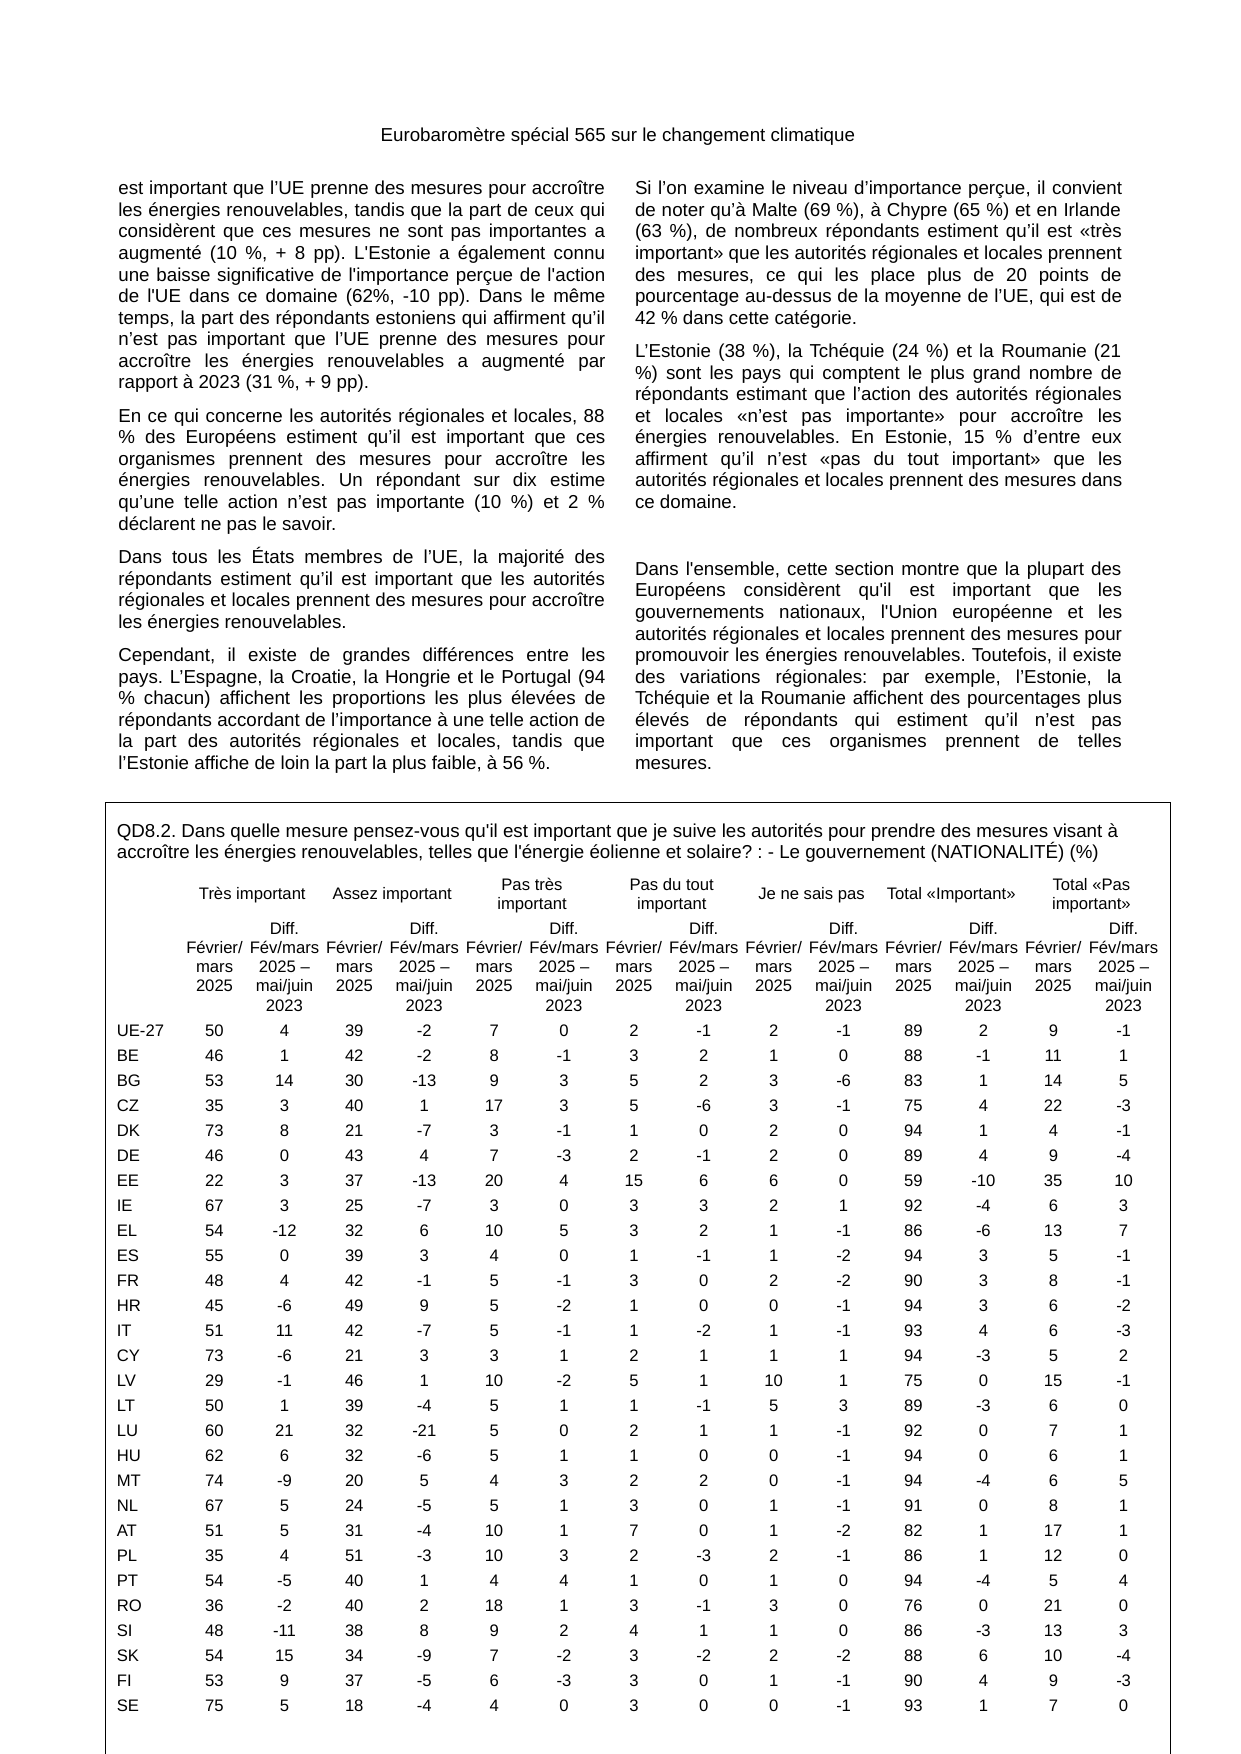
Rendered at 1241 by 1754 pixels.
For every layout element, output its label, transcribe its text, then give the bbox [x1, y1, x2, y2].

table_cell -6 [945, 1218, 1021, 1242]
table_cell -1 [806, 1668, 881, 1692]
table_cell Total «Pas important» [1021, 872, 1161, 916]
table_cell 3 [602, 1193, 666, 1217]
table_cell 1 [386, 1368, 462, 1392]
table_cell 2 [945, 1018, 1021, 1042]
table_cell 3 [462, 1193, 526, 1217]
table_cell 6 [741, 1168, 806, 1192]
table_cell -3 [386, 1543, 462, 1567]
table_cell HU [114, 1443, 182, 1467]
table_cell [114, 872, 182, 916]
table_cell -7 [386, 1318, 462, 1342]
table_cell 75 [182, 1693, 246, 1717]
table_cell -4 [945, 1568, 1021, 1592]
table_cell 8 [246, 1118, 322, 1142]
table_cell 89 [881, 1393, 945, 1417]
table_cell Diff. Fév/mars 2025 – mai/juin 2023 [1085, 916, 1161, 1017]
table_cell 76 [881, 1593, 945, 1617]
table_cell 5 [462, 1418, 526, 1442]
table_cell 50 [182, 1018, 246, 1042]
table_cell 4 [945, 1318, 1021, 1342]
table_cell ES [114, 1243, 182, 1267]
table_cell -1 [1085, 1018, 1161, 1042]
table_cell 5 [1085, 1468, 1161, 1492]
table_cell 59 [881, 1168, 945, 1192]
table_cell 1 [741, 1243, 806, 1267]
table_cell 0 [945, 1493, 1021, 1517]
text En ce qui concerne les autorités régionales et locales, 88 % des Européens estiment qu’il est important que ces organismes prennent des mesures pour accroître les énergies renouvelables. Un répondant sur dix estime qu’une telle action n’est pas importante (10 %) et 2 % déclarent ne pas le savoir. [118, 404, 605, 534]
table_cell 10 [1085, 1168, 1161, 1192]
table_cell 5 [1021, 1343, 1085, 1367]
table_cell 1 [945, 1543, 1021, 1567]
table_cell 10 [462, 1543, 526, 1567]
table_cell 83 [881, 1068, 945, 1092]
table_cell -6 [806, 1068, 881, 1092]
table_cell -1 [806, 1493, 881, 1517]
table_cell 55 [182, 1243, 246, 1267]
table_cell 0 [1085, 1393, 1161, 1417]
table_cell -10 [945, 1168, 1021, 1192]
table_cell -3 [1085, 1318, 1161, 1342]
table_cell MT [114, 1468, 182, 1492]
table_cell 5 [462, 1493, 526, 1517]
table_cell 3 [666, 1193, 741, 1217]
table_cell -1 [386, 1268, 462, 1292]
table_cell 4 [945, 1093, 1021, 1117]
table_cell 2 [741, 1643, 806, 1667]
table_cell 2 [741, 1018, 806, 1042]
table_cell -1 [945, 1043, 1021, 1067]
table_cell 1 [1085, 1043, 1161, 1067]
table_cell 0 [666, 1443, 741, 1467]
table_cell 46 [322, 1368, 386, 1392]
table_cell 1 [526, 1443, 602, 1467]
table_cell 2 [386, 1593, 462, 1617]
table_cell -5 [246, 1568, 322, 1592]
table_cell 7 [1021, 1418, 1085, 1442]
table_cell -1 [806, 1693, 881, 1717]
table_cell 36 [182, 1593, 246, 1617]
table_cell -2 [806, 1643, 881, 1667]
table_cell 75 [881, 1093, 945, 1117]
table_cell 3 [462, 1343, 526, 1367]
table_cell -11 [246, 1618, 322, 1642]
table_cell -2 [806, 1243, 881, 1267]
table_cell 6 [1021, 1193, 1085, 1217]
table_cell 31 [322, 1518, 386, 1542]
table_cell -1 [1085, 1268, 1161, 1292]
table_cell 53 [182, 1668, 246, 1692]
table_cell 89 [881, 1018, 945, 1042]
table_cell Pas très important [462, 872, 602, 916]
table_cell 1 [526, 1593, 602, 1617]
table_cell 8 [1021, 1493, 1085, 1517]
table_cell 2 [602, 1343, 666, 1367]
table_cell 5 [602, 1093, 666, 1117]
table_cell 1 [741, 1518, 806, 1542]
table_cell 2 [602, 1143, 666, 1167]
table_cell 40 [322, 1568, 386, 1592]
table_cell 13 [1021, 1618, 1085, 1642]
table_cell 3 [602, 1218, 666, 1242]
table_cell 9 [246, 1668, 322, 1692]
table_header QD8.2. Dans quelle mesure pensez-vous qu'il est important que je suive les autorités pour prendre des mesures visant à accroître les énergies renouvelables, telles que l'énergie éolienne et solaire? : - Le gouvernement (NATIONALITÉ) (%) [114, 811, 1161, 872]
table_cell 2 [666, 1068, 741, 1092]
table_cell 6 [1021, 1443, 1085, 1467]
table_cell EL [114, 1218, 182, 1242]
table_cell 94 [881, 1243, 945, 1267]
table_cell 42 [322, 1318, 386, 1342]
table_cell 14 [1021, 1068, 1085, 1092]
table_cell Février/mars 2025 [881, 916, 945, 1017]
table_cell 2 [602, 1543, 666, 1567]
table_cell -1 [1085, 1243, 1161, 1267]
table_cell 0 [945, 1593, 1021, 1617]
table_cell 9 [462, 1618, 526, 1642]
table_cell 1 [526, 1393, 602, 1417]
table_cell 34 [322, 1643, 386, 1667]
table_cell 92 [881, 1418, 945, 1442]
table_cell Je ne sais pas [741, 872, 881, 916]
table_cell -12 [246, 1218, 322, 1242]
text Dans tous les États membres de l’UE, la majorité des répondants estiment qu’il est important que les autorités régionales et locales prennent des mesures pour accroître les énergies renouvelables. [118, 546, 605, 632]
table_cell -2 [666, 1643, 741, 1667]
table_cell 62 [182, 1443, 246, 1467]
table_cell 51 [322, 1543, 386, 1567]
table_cell 21 [1021, 1593, 1085, 1617]
table_cell 25 [322, 1193, 386, 1217]
table_cell LT [114, 1393, 182, 1417]
table_cell 6 [1021, 1468, 1085, 1492]
table_cell LU [114, 1418, 182, 1442]
table_cell Février/mars 2025 [322, 916, 386, 1017]
table_cell -1 [666, 1243, 741, 1267]
table_cell 51 [182, 1518, 246, 1542]
table_cell Très important [182, 872, 322, 916]
table_cell 7 [462, 1143, 526, 1167]
table_cell 90 [881, 1668, 945, 1692]
table_cell 5 [602, 1368, 666, 1392]
table_cell 0 [246, 1143, 322, 1167]
table_cell BG [114, 1068, 182, 1092]
table_cell 37 [322, 1668, 386, 1692]
table_cell Diff. Fév/mars 2025 – mai/juin 2023 [666, 916, 741, 1017]
table_cell Total «Important» [881, 872, 1021, 916]
table_cell -6 [386, 1443, 462, 1467]
table_cell 35 [1021, 1168, 1085, 1192]
table_cell 21 [322, 1118, 386, 1142]
table_cell -1 [806, 1468, 881, 1492]
table_cell 32 [322, 1418, 386, 1442]
table_cell -6 [246, 1293, 322, 1317]
table_cell 39 [322, 1018, 386, 1042]
table_cell 48 [182, 1618, 246, 1642]
table_cell 4 [602, 1618, 666, 1642]
table_cell 1 [741, 1318, 806, 1342]
table_cell 10 [462, 1218, 526, 1242]
table_cell -7 [386, 1118, 462, 1142]
table_cell 1 [526, 1518, 602, 1542]
table_cell SI [114, 1618, 182, 1642]
table_cell 4 [526, 1568, 602, 1592]
table_cell 3 [602, 1643, 666, 1667]
table_cell NL [114, 1493, 182, 1517]
table_cell 2 [666, 1218, 741, 1242]
table_cell 88 [881, 1043, 945, 1067]
table_cell 11 [246, 1318, 322, 1342]
table_cell 1 [741, 1418, 806, 1442]
table_cell 3 [806, 1393, 881, 1417]
table_cell -4 [386, 1518, 462, 1542]
table_cell 0 [741, 1693, 806, 1717]
table_cell -2 [386, 1018, 462, 1042]
table_cell 3 [246, 1093, 322, 1117]
table_cell -6 [666, 1093, 741, 1117]
table_cell -3 [526, 1143, 602, 1167]
table_cell 3 [945, 1268, 1021, 1292]
table_cell 1 [741, 1218, 806, 1242]
table_cell 0 [666, 1293, 741, 1317]
table_cell -3 [945, 1343, 1021, 1367]
table_cell 1 [741, 1618, 806, 1642]
table_cell 0 [526, 1693, 602, 1717]
table_cell Diff. Fév/mars 2025 – mai/juin 2023 [806, 916, 881, 1017]
table_cell 24 [322, 1493, 386, 1517]
table_cell -7 [386, 1193, 462, 1217]
table_cell 5 [741, 1393, 806, 1417]
table_cell 0 [666, 1118, 741, 1142]
table_cell LV [114, 1368, 182, 1392]
table_cell 75 [881, 1368, 945, 1392]
table_cell 42 [322, 1043, 386, 1067]
table_cell 1 [246, 1393, 322, 1417]
table_cell -1 [1085, 1118, 1161, 1142]
table_cell -2 [246, 1593, 322, 1617]
table_cell 10 [741, 1368, 806, 1392]
table_cell -2 [386, 1043, 462, 1067]
table_cell 20 [322, 1468, 386, 1492]
table_cell -4 [386, 1393, 462, 1417]
table_cell 40 [322, 1093, 386, 1117]
table_cell 67 [182, 1193, 246, 1217]
table_cell -2 [806, 1268, 881, 1292]
table_cell -1 [666, 1393, 741, 1417]
table_cell 1 [1085, 1518, 1161, 1542]
table_cell IE [114, 1193, 182, 1217]
table_cell Février/mars 2025 [741, 916, 806, 1017]
table_cell -4 [386, 1693, 462, 1717]
table_cell 10 [1021, 1643, 1085, 1667]
table_cell 0 [1085, 1543, 1161, 1567]
table_cell 82 [881, 1518, 945, 1542]
table_cell 15 [1021, 1368, 1085, 1392]
table_cell 13 [1021, 1218, 1085, 1242]
table_cell 90 [881, 1268, 945, 1292]
table_cell 46 [182, 1143, 246, 1167]
table_cell -3 [1085, 1668, 1161, 1692]
table_cell -6 [246, 1343, 322, 1367]
table_cell 2 [741, 1193, 806, 1217]
table_cell 18 [462, 1593, 526, 1617]
table_cell 20 [462, 1168, 526, 1192]
table_cell -1 [246, 1368, 322, 1392]
table_cell -5 [386, 1493, 462, 1517]
table_cell 0 [666, 1493, 741, 1517]
table_cell 0 [945, 1418, 1021, 1442]
table_cell 2 [602, 1418, 666, 1442]
table_cell -13 [386, 1168, 462, 1192]
table_cell Diff. Fév/mars 2025 – mai/juin 2023 [945, 916, 1021, 1017]
table_cell 7 [462, 1643, 526, 1667]
table_cell 67 [182, 1493, 246, 1517]
table_cell 7 [602, 1518, 666, 1542]
table_cell 60 [182, 1418, 246, 1442]
table_cell 10 [462, 1368, 526, 1392]
table_cell 94 [881, 1443, 945, 1467]
table_cell 0 [945, 1443, 1021, 1467]
table_cell 4 [246, 1268, 322, 1292]
table_cell 4 [462, 1243, 526, 1267]
table_cell 5 [1021, 1243, 1085, 1267]
table_cell 3 [945, 1293, 1021, 1317]
table_cell 4 [246, 1543, 322, 1567]
table_cell 5 [462, 1443, 526, 1467]
text est important que l’UE prenne des mesures pour accroître les énergies renouvelables, tandis que la part de ceux qui considèrent que ces mesures ne sont pas importantes a augmenté (10 %, + 8 pp). L'Estonie a également connu une baisse significative de l'importance perçue de l'action de l'UE dans ce domaine (62%, -10 pp). Dans le même temps, la part des répondants estoniens qui affirment qu’il n’est pas important que l’UE prenne des mesures pour accroître les énergies renouvelables a augmenté par rapport à 2023 (31 %, + 9 pp). [118, 177, 605, 393]
table_cell 2 [741, 1118, 806, 1142]
table_cell 4 [462, 1568, 526, 1592]
table_cell Février/mars 2025 [602, 916, 666, 1017]
table_cell 0 [806, 1568, 881, 1592]
table_cell 3 [602, 1268, 666, 1292]
table_cell 86 [881, 1618, 945, 1642]
table_cell 7 [1085, 1218, 1161, 1242]
table_cell 2 [741, 1543, 806, 1567]
table_cell 1 [602, 1443, 666, 1467]
table_cell -9 [386, 1643, 462, 1667]
table_cell 6 [1021, 1318, 1085, 1342]
table_cell -3 [666, 1543, 741, 1567]
table_cell 0 [526, 1418, 602, 1442]
text Dans l'ensemble, cette section montre que la plupart des Européens considèrent qu'il est important que les gouvernements nationaux, l'Union européenne et les autorités régionales et locales prennent des mesures pour promouvoir les énergies renouvelables. Toutefois, il existe des variations régionales: par exemple, l’Estonie, la Tchéquie et la Roumanie affichent des pourcentages plus élevés de répondants qui estiment qu’il n’est pas important que ces organismes prennent de telles mesures. [635, 558, 1122, 773]
table_cell 5 [602, 1068, 666, 1092]
table_cell RO [114, 1593, 182, 1617]
table_cell [114, 916, 182, 1017]
table_cell 3 [526, 1068, 602, 1092]
table_cell 1 [741, 1493, 806, 1517]
table_cell 3 [741, 1093, 806, 1117]
table_cell 9 [1021, 1668, 1085, 1692]
table_cell 22 [1021, 1093, 1085, 1117]
table_cell CY [114, 1343, 182, 1367]
table_cell 94 [881, 1468, 945, 1492]
table_cell SE [114, 1693, 182, 1717]
table_cell 0 [806, 1593, 881, 1617]
table_cell 94 [881, 1293, 945, 1317]
table_cell 7 [462, 1018, 526, 1042]
table_cell 5 [526, 1218, 602, 1242]
table_cell 86 [881, 1218, 945, 1242]
table_cell 0 [666, 1518, 741, 1542]
table_cell 6 [386, 1218, 462, 1242]
table_cell 5 [462, 1293, 526, 1317]
table_cell 0 [526, 1243, 602, 1267]
table_cell 1 [602, 1293, 666, 1317]
table_cell -3 [526, 1668, 602, 1692]
table_cell 2 [666, 1043, 741, 1067]
table_cell 9 [462, 1068, 526, 1092]
table_cell 3 [1085, 1193, 1161, 1217]
table_cell 1 [602, 1243, 666, 1267]
table_cell FI [114, 1668, 182, 1692]
table_cell 1 [602, 1118, 666, 1142]
table_cell 54 [182, 1218, 246, 1242]
table_cell 5 [246, 1518, 322, 1542]
table_cell 22 [182, 1168, 246, 1192]
table_cell 4 [526, 1168, 602, 1192]
table_cell -1 [666, 1018, 741, 1042]
table_cell 5 [462, 1393, 526, 1417]
table_cell 5 [1021, 1568, 1085, 1592]
table_cell 3 [526, 1543, 602, 1567]
table_cell 4 [386, 1143, 462, 1167]
table_cell -1 [806, 1293, 881, 1317]
table_cell 0 [806, 1043, 881, 1067]
table_cell 40 [322, 1593, 386, 1617]
table_cell 8 [462, 1043, 526, 1067]
table_cell -4 [1085, 1143, 1161, 1167]
table_cell -13 [386, 1068, 462, 1092]
table_cell 0 [246, 1243, 322, 1267]
table_cell 0 [741, 1443, 806, 1467]
table_cell -1 [526, 1118, 602, 1142]
table_cell 5 [462, 1268, 526, 1292]
table_cell Diff. Fév/mars 2025 – mai/juin 2023 [386, 916, 462, 1017]
table_cell -2 [526, 1293, 602, 1317]
table_cell 94 [881, 1568, 945, 1592]
table_cell 1 [741, 1043, 806, 1067]
table_cell 32 [322, 1443, 386, 1467]
table_cell 3 [741, 1068, 806, 1092]
table_cell 3 [526, 1468, 602, 1492]
table_cell 39 [322, 1243, 386, 1267]
table_cell Février/mars 2025 [1021, 916, 1085, 1017]
table_cell 3 [462, 1118, 526, 1142]
table_cell 6 [246, 1443, 322, 1467]
table_cell 93 [881, 1693, 945, 1717]
table_cell 73 [182, 1343, 246, 1367]
table_cell 4 [1085, 1568, 1161, 1592]
table_cell 18 [322, 1693, 386, 1717]
table_cell 2 [741, 1268, 806, 1292]
table_cell SK [114, 1643, 182, 1667]
table_cell 94 [881, 1343, 945, 1367]
table_cell 37 [322, 1168, 386, 1192]
table_cell 0 [666, 1668, 741, 1692]
table_cell UE-27 [114, 1018, 182, 1042]
table_cell 8 [1021, 1268, 1085, 1292]
table_cell 1 [741, 1668, 806, 1692]
table_cell 1 [666, 1618, 741, 1642]
table_cell 1 [945, 1068, 1021, 1092]
table_cell 3 [945, 1243, 1021, 1267]
table_cell 54 [182, 1568, 246, 1592]
table_cell 0 [945, 1368, 1021, 1392]
table_cell -1 [806, 1218, 881, 1242]
table_cell 2 [602, 1018, 666, 1042]
table_cell Février/mars 2025 [182, 916, 246, 1017]
table_cell 7 [1021, 1693, 1085, 1717]
table_cell 74 [182, 1468, 246, 1492]
table_cell PL [114, 1543, 182, 1567]
table_cell 3 [246, 1193, 322, 1217]
table_cell 92 [881, 1193, 945, 1217]
table_cell -3 [1085, 1093, 1161, 1117]
table_cell 86 [881, 1543, 945, 1567]
table_cell 1 [602, 1318, 666, 1342]
table_cell FR [114, 1268, 182, 1292]
table_cell 0 [666, 1693, 741, 1717]
table_cell 73 [182, 1118, 246, 1142]
table_cell -1 [806, 1093, 881, 1117]
table_cell 93 [881, 1318, 945, 1342]
table_cell 30 [322, 1068, 386, 1092]
table_cell 0 [806, 1118, 881, 1142]
table_cell -3 [945, 1393, 1021, 1417]
table_cell 3 [741, 1593, 806, 1617]
table_cell -1 [806, 1018, 881, 1042]
table_cell 1 [945, 1693, 1021, 1717]
table_cell -1 [806, 1418, 881, 1442]
table_cell 2 [602, 1468, 666, 1492]
table_cell Diff. Fév/mars 2025 – mai/juin 2023 [246, 916, 322, 1017]
table_cell 5 [246, 1493, 322, 1517]
table_cell 4 [246, 1018, 322, 1042]
table_cell -3 [945, 1618, 1021, 1642]
table_cell 5 [1085, 1068, 1161, 1092]
table_cell -1 [806, 1318, 881, 1342]
table_cell 0 [806, 1168, 881, 1192]
table_cell 2 [526, 1618, 602, 1642]
table_cell -2 [526, 1368, 602, 1392]
table_cell 1 [526, 1493, 602, 1517]
table_cell PT [114, 1568, 182, 1592]
table_cell 4 [945, 1143, 1021, 1167]
table_cell 15 [602, 1168, 666, 1192]
table_cell 45 [182, 1293, 246, 1317]
table_cell 14 [246, 1068, 322, 1092]
table_cell 6 [462, 1668, 526, 1692]
table_cell 1 [602, 1568, 666, 1592]
table_cell HR [114, 1293, 182, 1317]
table_cell -1 [806, 1543, 881, 1567]
table_cell Assez important [322, 872, 462, 916]
table_cell 48 [182, 1268, 246, 1292]
table_cell 1 [945, 1118, 1021, 1142]
table_cell -9 [246, 1468, 322, 1492]
table_cell 6 [666, 1168, 741, 1192]
table_cell 0 [741, 1293, 806, 1317]
table_cell 5 [386, 1468, 462, 1492]
table_cell 49 [322, 1293, 386, 1317]
table_cell AT [114, 1518, 182, 1542]
table_cell 11 [1021, 1043, 1085, 1067]
table_cell -4 [1085, 1643, 1161, 1667]
table_cell 1 [526, 1343, 602, 1367]
table_cell 0 [1085, 1593, 1161, 1617]
table_cell 8 [386, 1618, 462, 1642]
table_cell 3 [1085, 1618, 1161, 1642]
table_cell 3 [602, 1593, 666, 1617]
table_cell 1 [1085, 1493, 1161, 1517]
table_cell 94 [881, 1118, 945, 1142]
table_cell 12 [1021, 1543, 1085, 1567]
table_cell 5 [246, 1693, 322, 1717]
table_cell IT [114, 1318, 182, 1342]
table_cell 9 [386, 1293, 462, 1317]
table_cell 1 [666, 1418, 741, 1442]
table_cell 0 [1085, 1693, 1161, 1717]
table_cell 1 [666, 1343, 741, 1367]
table_cell 32 [322, 1218, 386, 1242]
table_cell -1 [806, 1443, 881, 1467]
table_cell Pas du tout important [602, 872, 741, 916]
table_cell 3 [246, 1168, 322, 1192]
table_cell -4 [945, 1193, 1021, 1217]
table_cell 6 [1021, 1293, 1085, 1317]
table_cell 6 [1021, 1393, 1085, 1417]
table_cell -1 [666, 1143, 741, 1167]
table_cell 1 [806, 1343, 881, 1367]
table_cell -5 [386, 1668, 462, 1692]
table_cell 21 [246, 1418, 322, 1442]
table_cell 1 [246, 1043, 322, 1067]
table_cell 1 [741, 1343, 806, 1367]
table_cell -1 [666, 1593, 741, 1617]
table_cell DK [114, 1118, 182, 1142]
table_cell 1 [806, 1193, 881, 1217]
table_cell -1 [1085, 1368, 1161, 1392]
table_cell 4 [462, 1468, 526, 1492]
table_cell 3 [386, 1243, 462, 1267]
table_cell 15 [246, 1643, 322, 1667]
table_cell 2 [741, 1143, 806, 1167]
table_cell Diff. Fév/mars 2025 – mai/juin 2023 [526, 916, 602, 1017]
table_cell 50 [182, 1393, 246, 1417]
table_cell 4 [462, 1693, 526, 1717]
table_cell 0 [806, 1618, 881, 1642]
table_cell -21 [386, 1418, 462, 1442]
table_cell 54 [182, 1643, 246, 1667]
table_cell 1 [741, 1568, 806, 1592]
table_cell CZ [114, 1093, 182, 1117]
text Cependant, il existe de grandes différences entre les pays. L’Espagne, la Croatie, la Hongrie et le Portugal (94 % chacun) affichent les proportions les plus élevées de répondants accordant de l’importance à une telle action de la part des autorités régionales et locales, tandis que l’Estonie affiche de loin la part la plus faible, à 56 %. [118, 644, 605, 773]
table_cell BE [114, 1043, 182, 1067]
table_cell 17 [462, 1093, 526, 1117]
table_cell 0 [666, 1568, 741, 1592]
table_cell 3 [602, 1043, 666, 1067]
table_cell -2 [666, 1318, 741, 1342]
table_cell 2 [1085, 1343, 1161, 1367]
table_cell 1 [1085, 1418, 1161, 1442]
table_cell 0 [526, 1193, 602, 1217]
table_cell 4 [1021, 1118, 1085, 1142]
table_cell 51 [182, 1318, 246, 1342]
table_cell 17 [1021, 1518, 1085, 1542]
table_cell 38 [322, 1618, 386, 1642]
table_cell 6 [945, 1643, 1021, 1667]
table_cell 53 [182, 1068, 246, 1092]
table_cell 9 [1021, 1018, 1085, 1042]
table_cell 0 [741, 1468, 806, 1492]
table_cell 0 [526, 1018, 602, 1042]
table_cell 91 [881, 1493, 945, 1517]
table_cell 2 [666, 1468, 741, 1492]
table_cell 89 [881, 1143, 945, 1167]
table_cell 1 [666, 1368, 741, 1392]
table_cell -1 [526, 1268, 602, 1292]
table_cell 35 [182, 1093, 246, 1117]
table_cell 29 [182, 1368, 246, 1392]
table_cell -1 [526, 1318, 602, 1342]
text L’Estonie (38 %), la Tchéquie (24 %) et la Roumanie (21 %) sont les pays qui comptent le plus grand nombre de répondants estimant que l’action des autorités régionales et locales «n’est pas importante» pour accroître les énergies renouvelables. En Estonie, 15 % d’entre eux affirment qu’il n’est «pas du tout important» que les autorités régionales et locales prennent des mesures dans ce domaine. [635, 340, 1122, 512]
table_cell 21 [322, 1343, 386, 1367]
table_cell -2 [806, 1518, 881, 1542]
table_cell 1 [386, 1568, 462, 1592]
table_cell DE [114, 1143, 182, 1167]
table_cell -2 [1085, 1293, 1161, 1317]
table_cell 3 [602, 1693, 666, 1717]
table_cell 39 [322, 1393, 386, 1417]
table_cell 46 [182, 1043, 246, 1067]
table_cell 3 [602, 1668, 666, 1692]
table_cell 3 [526, 1093, 602, 1117]
table_cell -4 [945, 1468, 1021, 1492]
table_cell 35 [182, 1543, 246, 1567]
table_cell 9 [1021, 1143, 1085, 1167]
table_cell 10 [462, 1518, 526, 1542]
table_cell 88 [881, 1643, 945, 1667]
table_cell 3 [602, 1493, 666, 1517]
table_cell 0 [666, 1268, 741, 1292]
table_cell 1 [945, 1518, 1021, 1542]
text [106, 803, 1170, 1754]
table_cell -2 [526, 1643, 602, 1667]
table_cell -1 [526, 1043, 602, 1067]
table_cell EE [114, 1168, 182, 1192]
table_cell 43 [322, 1143, 386, 1167]
table_cell 42 [322, 1268, 386, 1292]
table_cell 0 [806, 1143, 881, 1167]
table_cell 5 [462, 1318, 526, 1342]
table_cell 1 [386, 1093, 462, 1117]
table_cell 1 [806, 1368, 881, 1392]
table_cell 3 [386, 1343, 462, 1367]
table_cell 1 [1085, 1443, 1161, 1467]
table_cell Février/mars 2025 [462, 916, 526, 1017]
table_cell 4 [945, 1668, 1021, 1692]
text Si l’on examine le niveau d’importance perçue, il convient de noter qu’à Malte (69 %), à Chypre (65 %) et en Irlande (63 %), de nombreux répondants estiment qu’il est «très important» que les autorités régionales et locales prennent des mesures, ce qui les place plus de 20 points de pourcentage au-dessus de la moyenne de l’UE, qui est de 42 % dans cette catégorie. [635, 177, 1122, 328]
table_cell 1 [602, 1393, 666, 1417]
